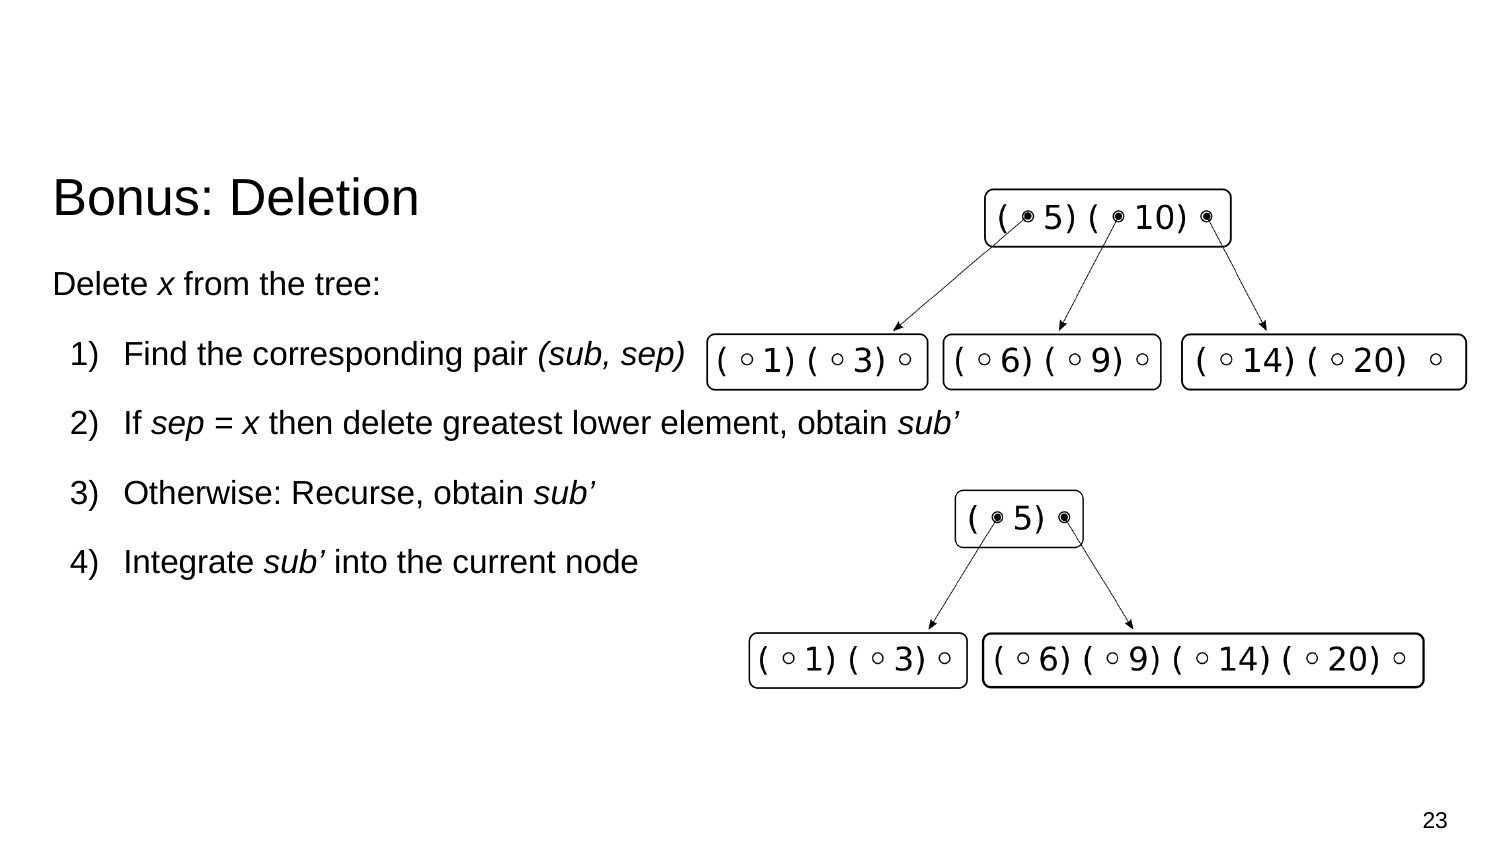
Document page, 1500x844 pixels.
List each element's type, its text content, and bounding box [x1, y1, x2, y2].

picture [679, 159, 1500, 721]
list Delete x from the tree: Find the corresponding pair (sub, sep) If sep = x then delete greatest lower element, obtain sub’ Otherwise: Recurse, obtain sub’ Integrate sub’ into the current node [52, 262, 1449, 771]
title Bonus: Deletion [52, 159, 679, 227]
